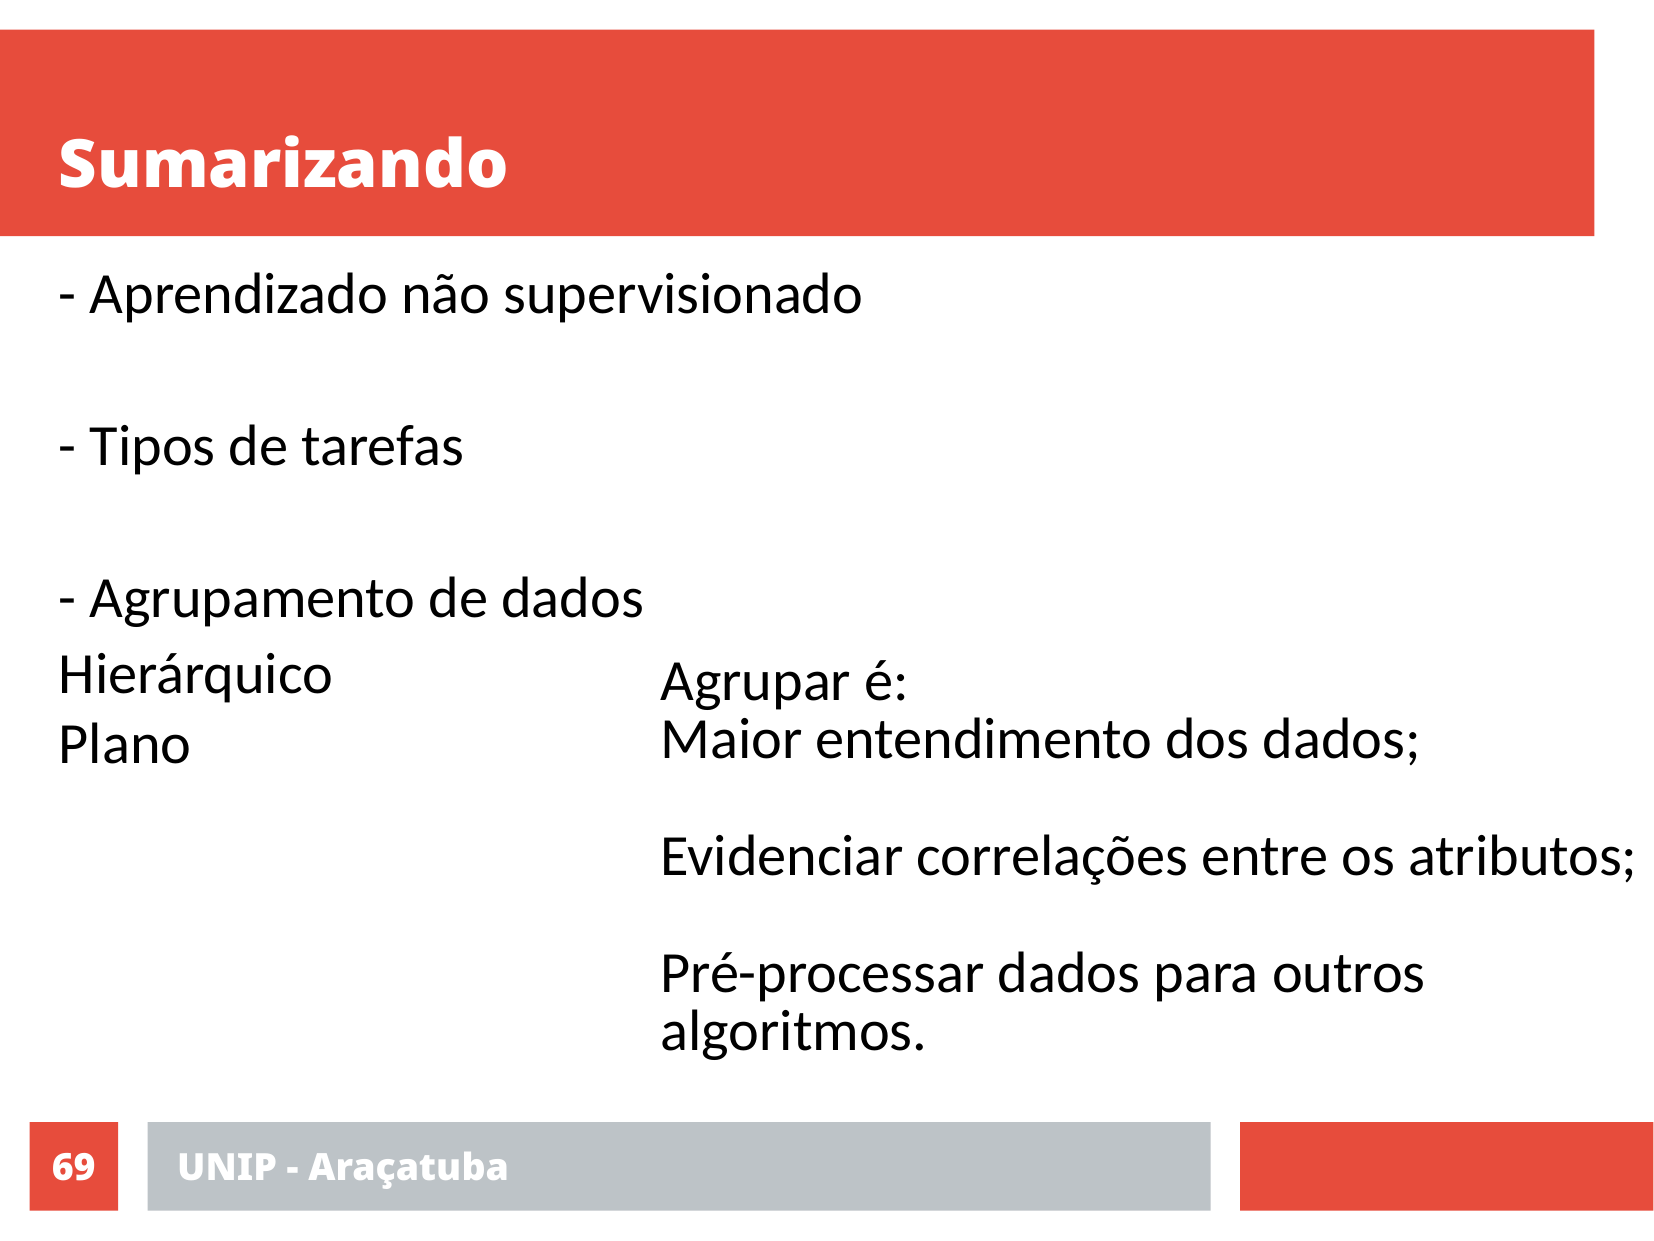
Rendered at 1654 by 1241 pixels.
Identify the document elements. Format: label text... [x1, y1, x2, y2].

text_box Agrupar é: Maior entendimento dos dados; Evidenciar correlações entre os atributos; Pré-processar dados para outros algoritmos. [645, 649, 1654, 1131]
title Sumarizando [59, 59, 1595, 207]
list - Aprendizado não supervisionado - Tipos de tarefas - Agrupamento de dados Hierárquico Plano [59, 271, 1565, 1040]
